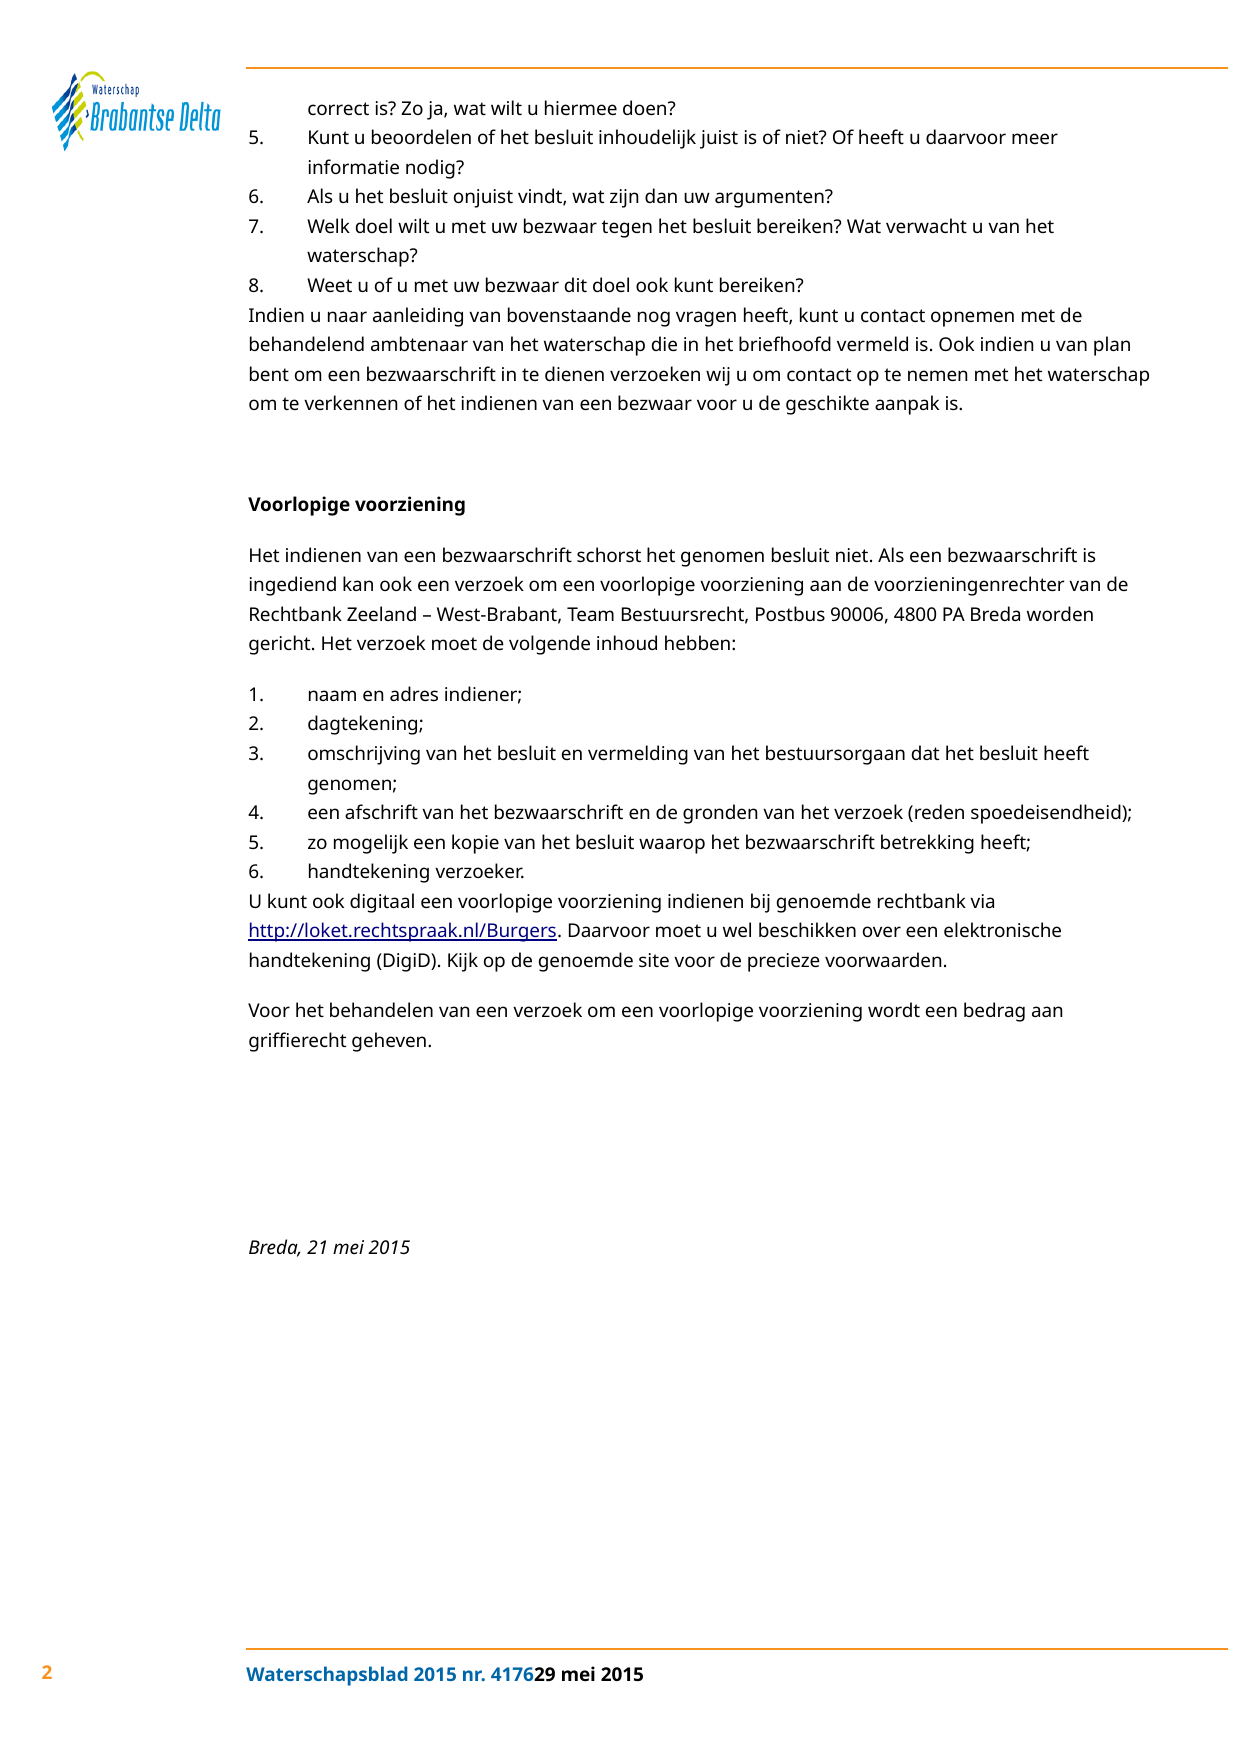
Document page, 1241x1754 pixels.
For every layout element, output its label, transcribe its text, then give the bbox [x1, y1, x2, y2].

list naam en adres indiener; [248, 681, 1152, 707]
text Het indienen van een bezwaarschrift schorst het genomen besluit niet. Als een bezwaarschrift is ingediend kan ook een verzoek om een voorlopige voorziening aan de voorzieningenrechter van de Rechtbank Zeeland – West-Brabant, Team Bestuursrecht, Postbus 90006, 4800 PA Breda worden gericht. Het verzoek moet de volgende inhoud hebben: [248, 542, 1152, 656]
list Weet u of u met uw bezwaar dit doel ook kunt bereiken? [248, 272, 1152, 298]
list Kunt u beoordelen of het besluit inhoudelijk juist is of niet? Of heeft u daarvoor meer informatie nodig? [248, 124, 1152, 180]
list Als u het besluit onjuist vindt, wat zijn dan uw argumenten? [248, 183, 1152, 209]
list zo mogelijk een kopie van het besluit waarop het bezwaarschrift betrekking heeft; [248, 829, 1152, 855]
list omschrijving van het besluit en vermelding van het bestuursorgaan dat het besluit heeft genomen; [248, 740, 1152, 796]
text Voor het behandelen van een verzoek om een voorlopige voorziening wordt een bedrag aan griffierecht geheven. [248, 998, 1152, 1053]
list dagtekening; [248, 711, 1152, 736]
text Indien u naar aanleiding van bovenstaande nog vragen heeft, kunt u contact opnemen met de behandelend ambtenaar van het waterschap die in het briefhoofd vermeld is. Ook indien u van plan bent om een bezwaarschrift in te dienen verzoeken wij u om contact op te nemen met het waterschap om te verkennen of het indienen van een bezwaar voor u de geschikte aanpak is. [248, 302, 1152, 416]
list een afschrift van het bezwaarschrift en de gronden van het verzoek (reden spoedeisendheid); [248, 799, 1152, 825]
list handtekening verzoeker. [248, 858, 1152, 884]
text Breda, 21 mei 2015 [248, 1234, 1152, 1259]
list correct is? Zo ja, wat wilt u hiermee doen? [248, 95, 1152, 121]
text U kunt ook digitaal een voorlopige voorziening indienen bij genoemde rechtbank via http://loket.rechtspraak.nl/Burgers. Daarvoor moet u wel beschikken over een elektronische handtekening (DigiD). Kijk op de genoemde site voor de precieze voorwaarden. [248, 888, 1152, 973]
list Welk doel wilt u met uw bezwaar tegen het besluit bereiken? Wat verwacht u van het waterschap? [248, 213, 1152, 268]
picture [41, 47, 231, 172]
text Voorlopige voorziening [248, 491, 1152, 517]
